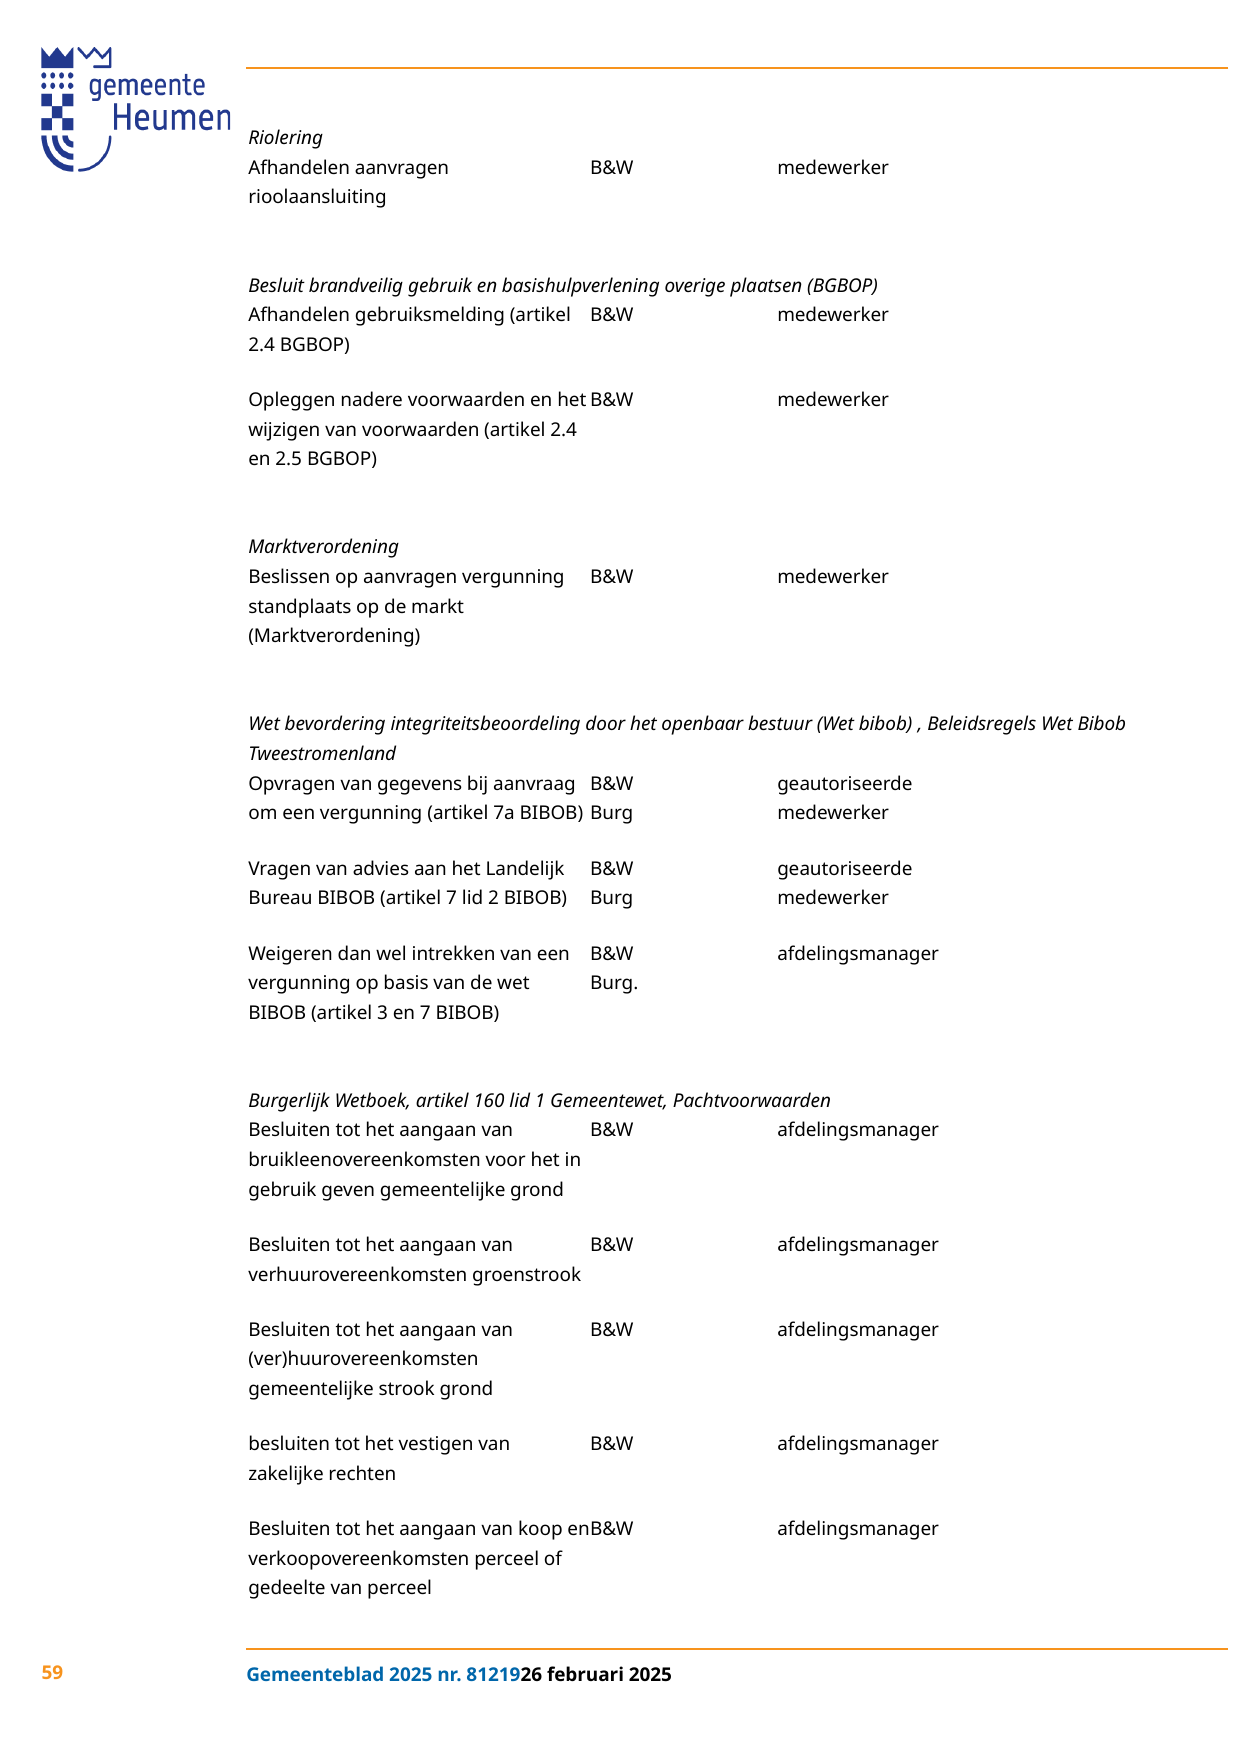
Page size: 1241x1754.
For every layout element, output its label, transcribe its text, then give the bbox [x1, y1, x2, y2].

table_header B&W [590, 1117, 777, 1231]
table_cell B&W [590, 1316, 777, 1431]
table_cell [964, 386, 1152, 501]
table_header medewerker [777, 301, 964, 386]
table_cell [964, 1431, 1152, 1515]
table_cell B&W [590, 1515, 777, 1600]
table_header [964, 301, 1152, 386]
table_header Beslissen op aanvragen vergunning standplaats op de markt (Marktverordening) [248, 563, 590, 678]
table_cell afdelingsmanager [777, 1231, 964, 1316]
table_cell Weigeren dan wel intrekken van een vergunning op basis van de wet BIBOB (artikel 3 en 7 BIBOB) [248, 940, 590, 1054]
table_cell [964, 1316, 1152, 1431]
table_header [964, 1117, 1152, 1231]
table_cell B&W [590, 1231, 777, 1316]
table_cell [964, 1231, 1152, 1316]
text Wet bevordering integriteitsbeoordeling door het openbaar bestuur (Wet bibob) , Beleidsregels Wet Bibob Tweestromenland [248, 711, 1152, 766]
table_cell Opleggen nadere voorwaarden en het wijzigen van voorwaarden (artikel 2.4 en 2.5 BGBOP) [248, 386, 590, 501]
table_cell Besluiten tot het aangaan van verhuurovereenkomsten groenstrook [248, 1231, 590, 1316]
table_cell B&W [590, 1431, 777, 1515]
table_header B&W [590, 154, 777, 239]
table_cell Besluiten tot het aangaan van (ver)huurovereenkomsten gemeentelijke strook grond [248, 1316, 590, 1431]
text Besluit brandveilig gebruik en basishulpverlening overige plaatsen (BGBOP) [248, 272, 1152, 297]
table_cell B&W Burg. [590, 940, 777, 1054]
table_header B&W [590, 563, 777, 678]
table_header geautoriseerde medewerker [777, 770, 964, 855]
table_header [964, 563, 1152, 678]
table_header B&W Burg [590, 770, 777, 855]
table_cell B&W Burg [590, 855, 777, 940]
table_cell afdelingsmanager [777, 1316, 964, 1431]
table_cell medewerker [777, 386, 964, 501]
table_cell B&W [590, 386, 777, 501]
table_cell [964, 1515, 1152, 1600]
table_cell [964, 940, 1152, 1054]
table_header B&W [590, 301, 777, 386]
table_header Besluiten tot het aangaan van bruikleenovereenkomsten voor het in gebruik geven gemeentelijke grond [248, 1117, 590, 1231]
table_cell afdelingsmanager [777, 1515, 964, 1600]
text Burgerlijk Wetboek, artikel 160 lid 1 Gemeentewet, Pachtvoorwaarden [248, 1087, 1152, 1113]
table_header medewerker [777, 563, 964, 678]
picture [41, 47, 231, 172]
table_cell Besluiten tot het aangaan van koop en verkoopovereenkomsten perceel of gedeelte van perceel [248, 1515, 590, 1600]
table_cell besluiten tot het vestigen van zakelijke rechten [248, 1431, 590, 1515]
table_cell afdelingsmanager [777, 940, 964, 1054]
table_cell geautoriseerde medewerker [777, 855, 964, 940]
table_cell [964, 855, 1152, 940]
table_header Opvragen van gegevens bij aanvraag om een vergunning (artikel 7a BIBOB) [248, 770, 590, 855]
text Riolering [248, 124, 1152, 150]
table_header Afhandelen aanvragen rioolaansluiting [248, 154, 590, 239]
table_header medewerker [777, 154, 964, 239]
table_header afdelingsmanager [777, 1117, 964, 1231]
table_header [964, 770, 1152, 855]
table_cell Vragen van advies aan het Landelijk Bureau BIBOB (artikel 7 lid 2 BIBOB) [248, 855, 590, 940]
table_cell afdelingsmanager [777, 1431, 964, 1515]
text Marktverordening [248, 534, 1152, 559]
table_header [964, 154, 1152, 239]
table_header Afhandelen gebruiksmelding (artikel 2.4 BGBOP) [248, 301, 590, 386]
